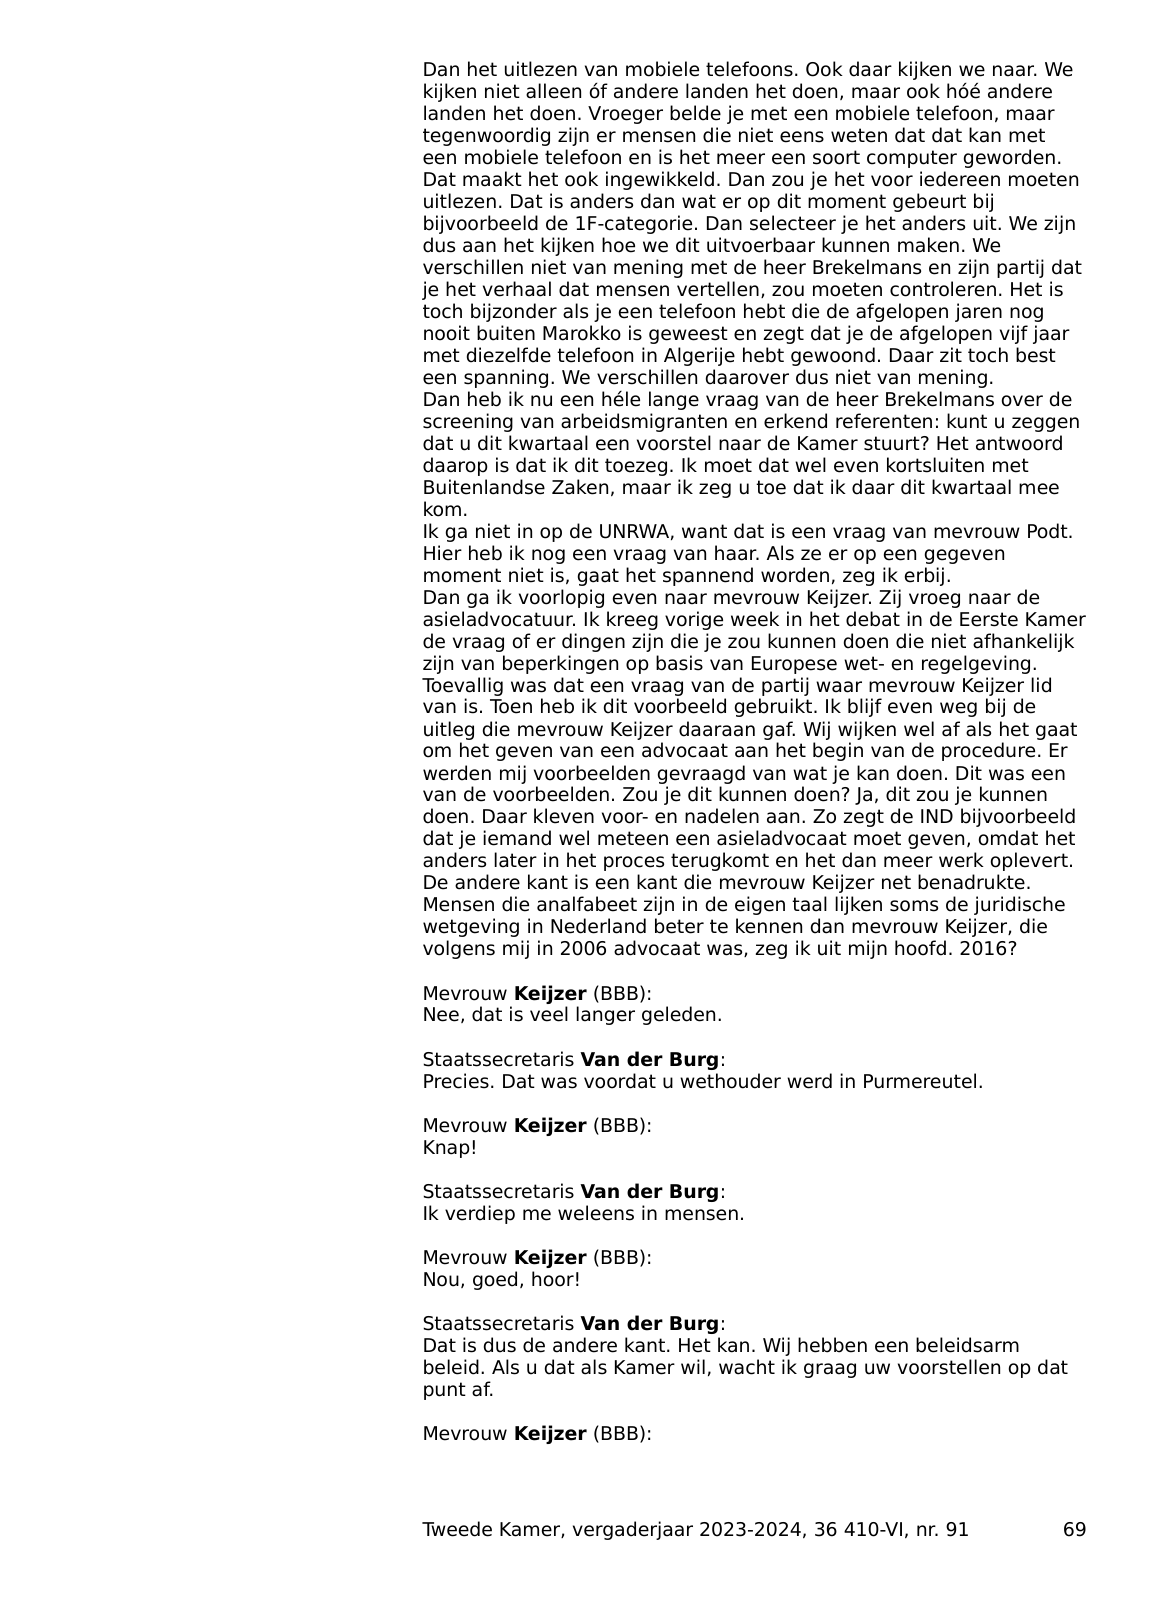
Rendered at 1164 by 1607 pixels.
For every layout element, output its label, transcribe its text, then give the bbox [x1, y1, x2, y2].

text Precies. Dat was voordat u wethouder werd in Purmereutel. [422, 1071, 1087, 1092]
text Mevrouw Keijzer (BBB): [422, 982, 1087, 1004]
text Ik verdiep me weleens in mensen. [422, 1203, 1087, 1225]
text Staatssecretaris Van der Burg: [422, 1048, 1087, 1071]
text Nee, dat is veel langer geleden. [422, 1004, 1087, 1026]
text Nou, goed, hoor! [422, 1269, 1087, 1291]
text Staatssecretaris Van der Burg: [422, 1313, 1087, 1335]
text Dan heb ik nu een héle lange vraag van de heer Brekelmans over de screening van arbeidsmigranten en erkend referenten: kunt u zeggen dat u dit kwartaal een voorstel naar de Kamer stuurt? Het antwoord daarop is dat ik dit toezeg. Ik moet dat wel even kortsluiten met Buitenlandse Zaken, maar ik zeg u toe dat ik daar dit kwartaal mee kom. [422, 389, 1087, 521]
text Mevrouw Keijzer (BBB): [422, 1423, 1087, 1445]
text Staatssecretaris Van der Burg: [422, 1181, 1087, 1203]
text Dan ga ik voorlopig even naar mevrouw Keijzer. Zij vroeg naar de asieladvocatuur. Ik kreeg vorige week in het debat in de Eerste Kamer de vraag of er dingen zijn die je zou kunnen doen die niet afhankelijk zijn van beperkingen op basis van Europese wet- en regelgeving. Toevallig was dat een vraag van de partij waar mevrouw Keijzer lid van is. Toen heb ik dit voorbeeld gebruikt. Ik blijf even weg bij de uitleg die mevrouw Keijzer daaraan gaf. Wij wijken wel af als het gaat om het geven van een advocaat aan het begin van de procedure. Er werden mij voorbeelden gevraagd van wat je kan doen. Dit was een van de voorbeelden. Zou je dit kunnen doen? Ja, dit zou je kunnen doen. Daar kleven voor- en nadelen aan. Zo zegt de IND bijvoorbeeld dat je iemand wel meteen een asieladvocaat moet geven, omdat het anders later in het proces terugkomt en het dan meer werk oplevert. De andere kant is een kant die mevrouw Keijzer net benadrukte. Mensen die analfabeet zijn in de eigen taal lijken soms de juridische wetgeving in Nederland beter te kennen dan mevrouw Keijzer, die volgens mij in 2006 advocaat was, zeg ik uit mijn hoofd. 2016? [422, 587, 1087, 960]
text Ik ga niet in op de UNRWA, want dat is een vraag van mevrouw Podt. Hier heb ik nog een vraag van haar. Als ze er op een gegeven moment niet is, gaat het spannend worden, zeg ik erbij. [422, 521, 1087, 587]
text Dan het uitlezen van mobiele telefoons. Ook daar kijken we naar. We kijken niet alleen óf andere landen het doen, maar ook hóé andere landen het doen. Vroeger belde je met een mobiele telefoon, maar tegenwoordig zijn er mensen die niet eens weten dat dat kan met een mobiele telefoon en is het meer een soort computer geworden. Dat maakt het ook ingewikkeld. Dan zou je het voor iedereen moeten uitlezen. Dat is anders dan wat er op dit moment gebeurt bij bijvoorbeeld de 1F-categorie. Dan selecteer je het anders uit. We zijn dus aan het kijken hoe we dit uitvoerbaar kunnen maken. We verschillen niet van mening met de heer Brekelmans en zijn partij dat je het verhaal dat mensen vertellen, zou moeten controleren. Het is toch bijzonder als je een telefoon hebt die de afgelopen jaren nog nooit buiten Marokko is geweest en zegt dat je de afgelopen vijf jaar met diezelfde telefoon in Algerije hebt gewoond. Daar zit toch best een spanning. We verschillen daarover dus niet van mening. [422, 59, 1087, 389]
text Dat is dus de andere kant. Het kan. Wij hebben een beleidsarm beleid. Als u dat als Kamer wil, wacht ik graag uw voorstellen op dat punt af. [422, 1335, 1087, 1401]
text Knap! [422, 1137, 1087, 1159]
text Mevrouw Keijzer (BBB): [422, 1115, 1087, 1137]
text Mevrouw Keijzer (BBB): [422, 1247, 1087, 1269]
